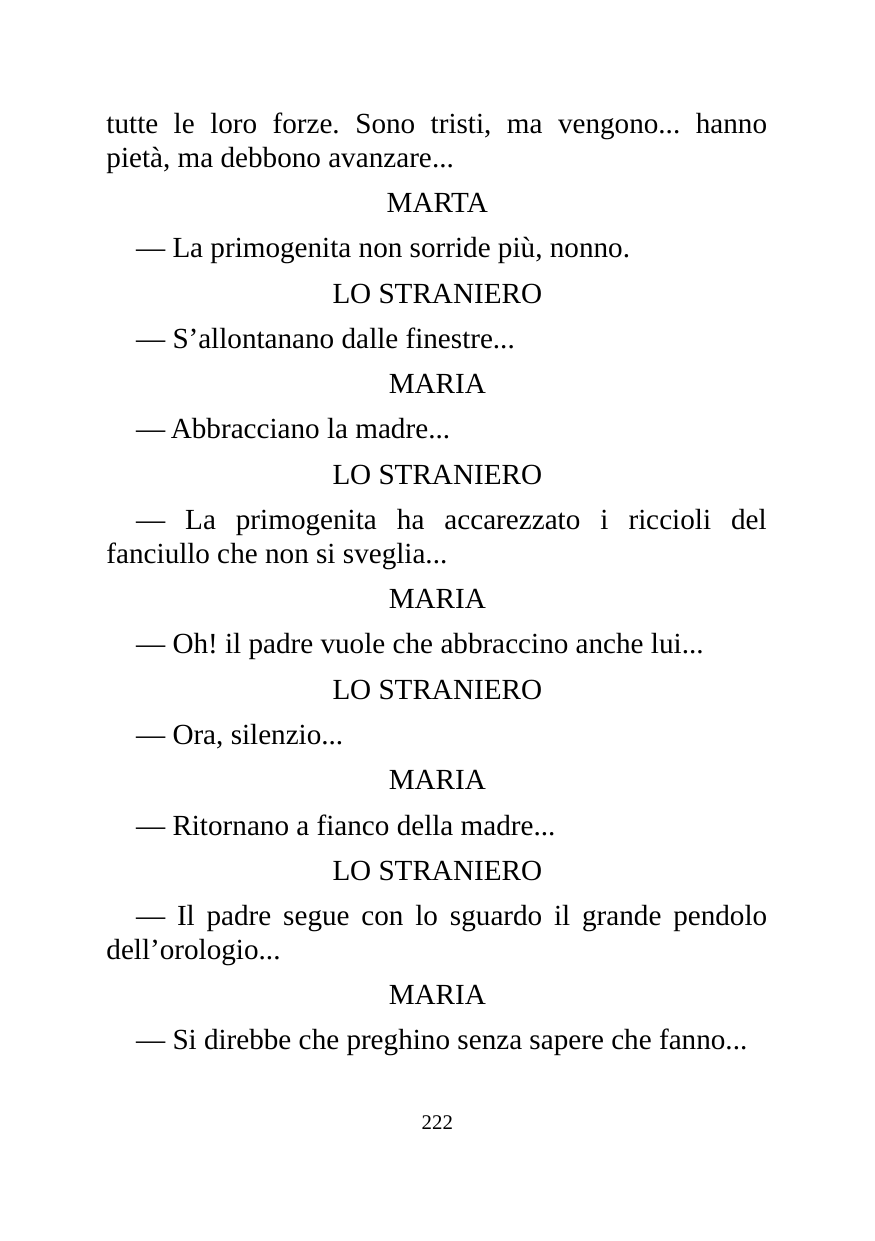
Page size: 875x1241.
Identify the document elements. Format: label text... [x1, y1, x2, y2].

text tutte le loro forze. Sono tristi, ma vengono... hanno pietà, ma debbono avanzare... [106, 106, 768, 173]
text LO STRANIERO [106, 672, 768, 705]
text MARIA [106, 977, 768, 1011]
text LO STRANIERO [106, 457, 768, 491]
text MARIA [106, 581, 768, 615]
text MARTA [106, 185, 768, 219]
text LO STRANIERO [106, 276, 768, 309]
text LO STRANIERO [106, 853, 768, 887]
text MARIA [106, 762, 768, 796]
text — Ora, silenzio... [106, 717, 768, 751]
text — Il padre segue con lo sguardo il grande pendolo dell’orologio... [106, 898, 768, 965]
text — Abbracciano la madre... [106, 412, 768, 445]
text — S’allontanano dalle finestre... [106, 321, 768, 354]
text — Ritornano a fianco della madre... [106, 808, 768, 841]
text MARIA [106, 366, 768, 400]
text — La primogenita ha accarezzato i riccioli del fanciullo che non si sveglia... [106, 502, 768, 569]
text — Si direbbe che preghino senza sapere che fanno... [106, 1022, 768, 1056]
text — Oh! il padre vuole che abbraccino anche lui... [106, 626, 768, 660]
text — La primogenita non sorride più, nonno. [106, 230, 768, 264]
